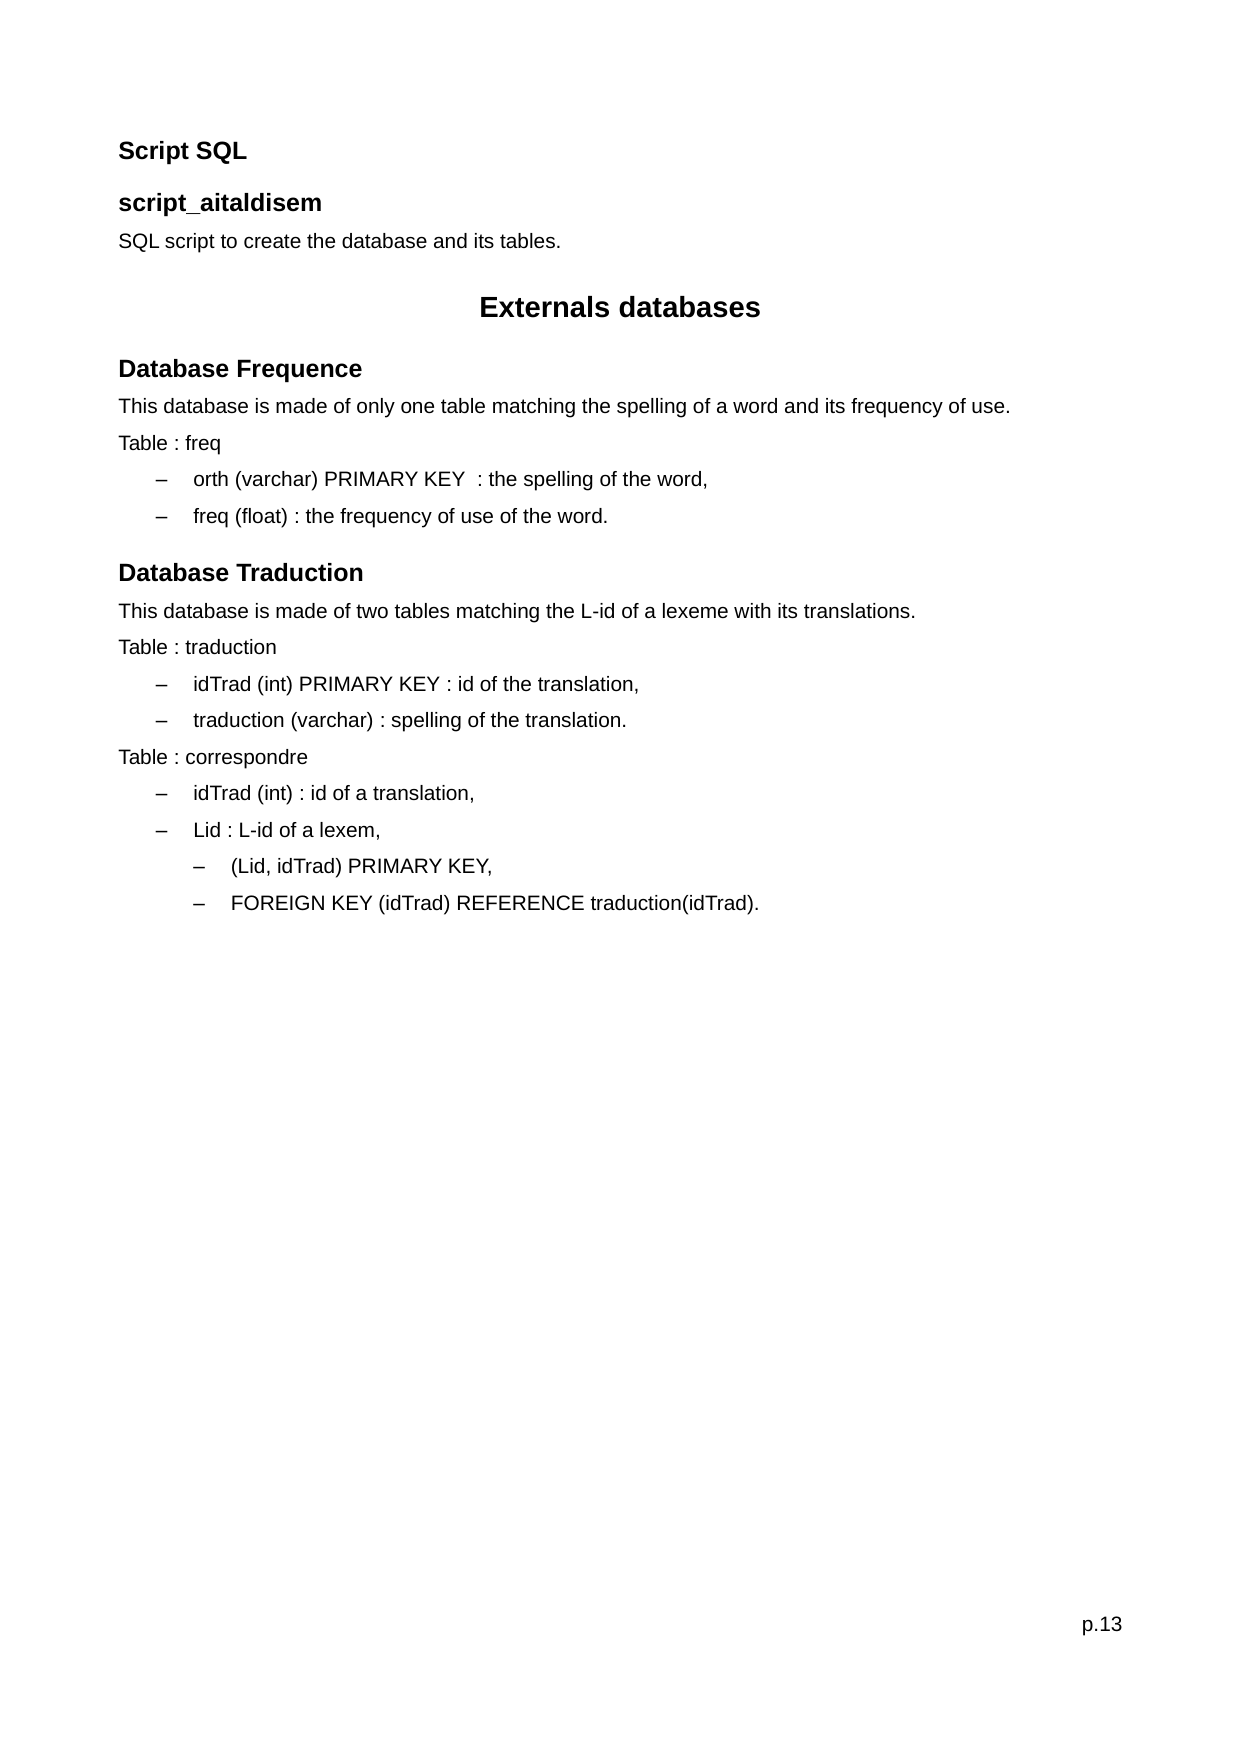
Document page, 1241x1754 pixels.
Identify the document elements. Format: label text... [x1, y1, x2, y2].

subtitle Database Traduction [118, 558, 1122, 587]
text SQL script to create the database and its tables. [118, 229, 1122, 253]
list FOREIGN KEY (idTrad) REFERENCE traduction(idTrad). [193, 891, 1122, 915]
subtitle Script SQL [118, 136, 1122, 164]
list idTrad (int) : id of a translation, [156, 781, 1122, 805]
subtitle script_aitaldisem [118, 188, 1122, 217]
list orth (varchar) PRIMARY KEY : the spelling of the word, [156, 467, 1122, 491]
text Table : freq [118, 431, 1122, 455]
list Lid : L-id of a lexem, [156, 818, 1122, 842]
subtitle Externals databases [118, 290, 1122, 324]
list idTrad (int) PRIMARY KEY : id of the translation, [156, 672, 1122, 696]
text This database is made of only one table matching the spelling of a word and its frequency of use. [118, 394, 1122, 418]
text Table : correspondre [118, 745, 1122, 769]
text Table : traduction [118, 635, 1122, 659]
list traduction (varchar) : spelling of the translation. [156, 708, 1122, 732]
text This database is made of two tables matching the L-id of a lexeme with its translations. [118, 599, 1122, 623]
list freq (float) : the frequency of use of the word. [156, 504, 1122, 528]
subtitle Database Frequence [118, 354, 1122, 383]
list (Lid, idTrad) PRIMARY KEY, [193, 854, 1122, 878]
